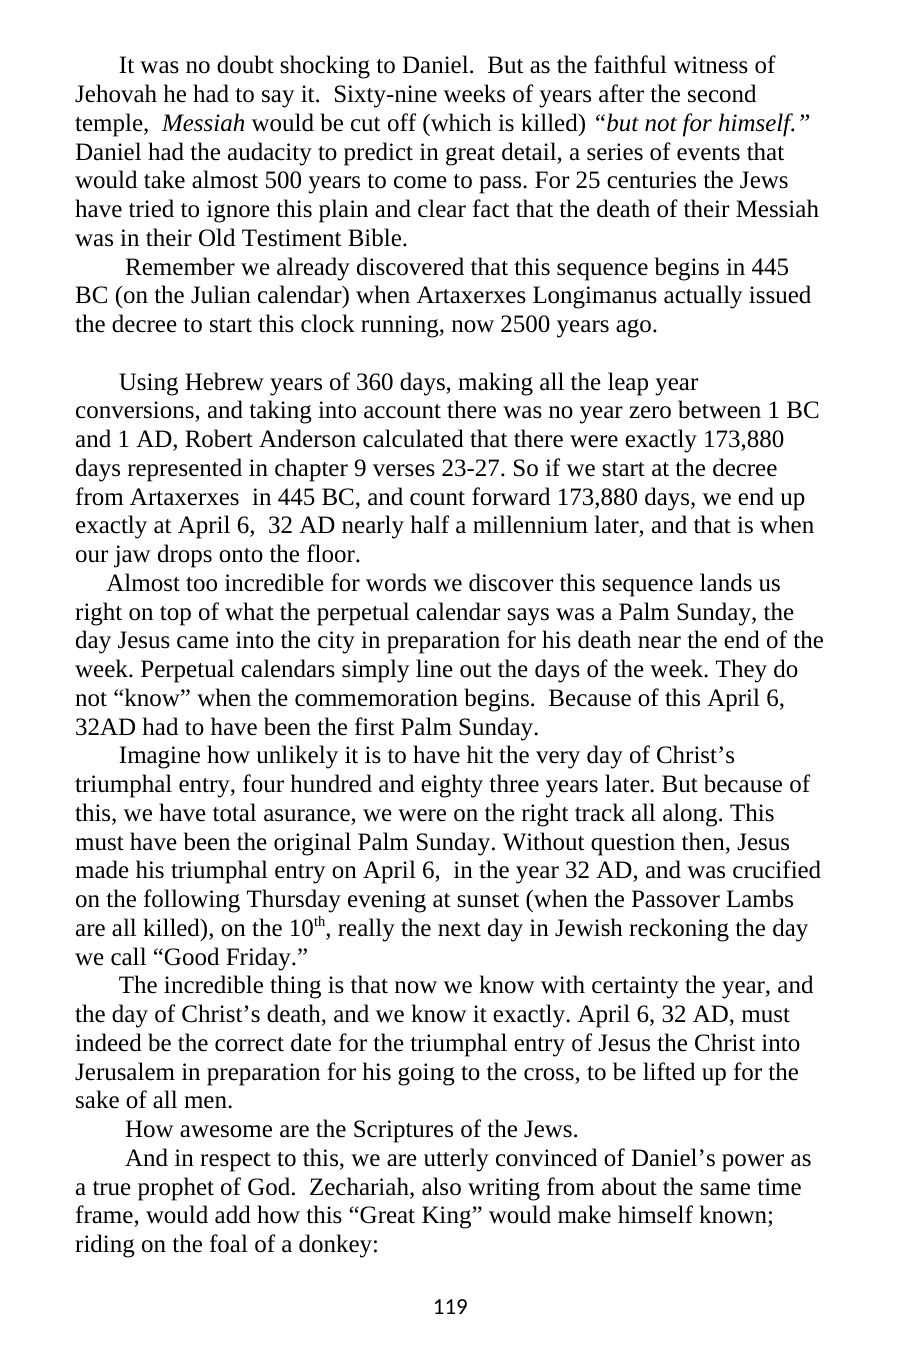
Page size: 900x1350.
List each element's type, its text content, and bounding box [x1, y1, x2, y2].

text Imagine how unlikely it is to have hit the very day of Christ’s triumphal entry, four hundred and eighty three years later. But because of this, we have total asurance, we were on the right track all along. This must have been the original Palm Sunday. Without question then, Jesus made his triumphal entry on April 6, in the year 32 AD, and was crucified on the following Thursday evening at sunset (when the Passover Lambs are all killed), on the 10th, really the next day in Jewish reckoning the day we call “Good Friday.” [75, 741, 825, 971]
text Using Hebrew years of 360 days, making all the leap year conversions, and taking into account there was no year zero between 1 BC and 1 AD, Robert Anderson calculated that there were exactly 173,880 days represented in chapter 9 verses 23-27. So if we start at the decree from Artaxerxes in 445 BC, and count forward 173,880 days, we end up exactly at April 6, 32 AD nearly half a millennium later, and that is when our jaw drops onto the floor. [75, 367, 825, 568]
text Remember we already discovered that this sequence begins in 445 BC (on the Julian calendar) when Artaxerxes Longimanus actually issued the decree to start this clock running, now 2500 years ago. [75, 252, 825, 338]
text Almost too incredible for words we discover this sequence lands us right on top of what the perpetual calendar says was a Palm Sunday, the day Jesus came into the city in preparation for his death near the end of the week. Perpetual calendars simply line out the days of the week. They do not “know” when the commemoration begins. Because of this April 6, 32AD had to have been the first Palm Sunday. [75, 568, 825, 741]
text The incredible thing is that now we know with certainty the year, and the day of Christ’s death, and we know it exactly. April 6, 32 AD, must indeed be the correct date for the triumphal entry of Jesus the Christ into Jerusalem in preparation for his going to the cross, to be lifted up for the sake of all men. [75, 971, 825, 1114]
text How awesome are the Scriptures of the Jews. [75, 1114, 825, 1143]
text And in respect to this, we are utterly convinced of Daniel’s power as a true prophet of God. Zechariah, also writing from about the same time frame, would add how this “Great King” would make himself known; riding on the foal of a donkey: [75, 1143, 825, 1258]
text It was no doubt shocking to Daniel. But as the faithful witness of Jehovah he had to say it. Sixty-nine weeks of years after the second temple, Messiah would be cut off (which is killed) “but not for himself.” Daniel had the audacity to predict in great detail, a series of events that would take almost 500 years to come to pass. For 25 centuries the Jews have tried to ignore this plain and clear fact that the death of their Messiah was in their Old Testiment Bible. [75, 51, 825, 252]
